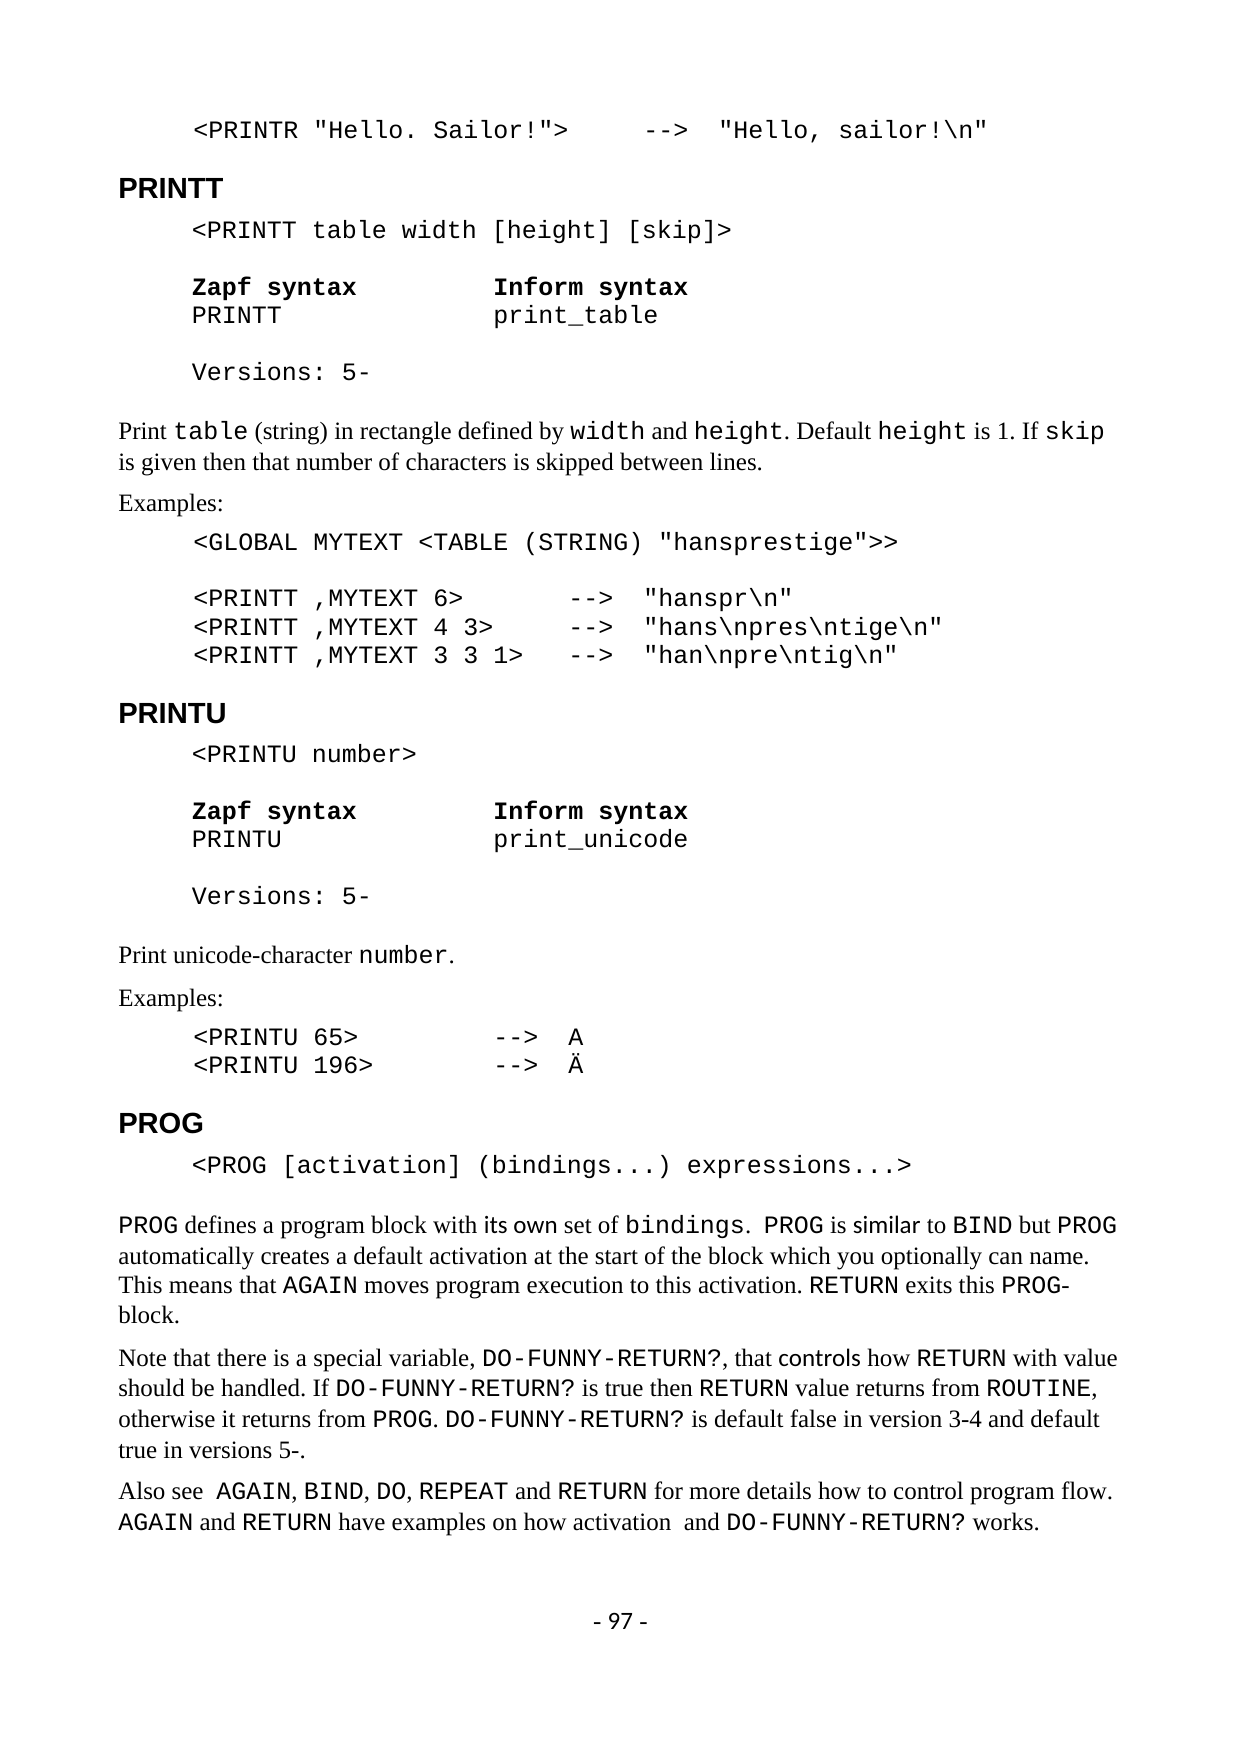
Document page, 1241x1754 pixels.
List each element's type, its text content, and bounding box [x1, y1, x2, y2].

text Note that there is a special variable, DO-FUNNY-RETURN?, that controls how RETURN with value should be handled. If DO-FUNNY-RETURN? is true then RETURN value returns from ROUTINE, otherwise it returns from PROG. DO-FUNNY-RETURN? is default false in version 3-4 and default true in versions 5-. [118, 1342, 1122, 1464]
subtitle PRINTU [43, 696, 1122, 729]
text Examples: [118, 488, 1122, 517]
text <PRINTU number> [192, 742, 1122, 770]
text Versions: 5- [192, 359, 1122, 387]
text <PRINTR "Hello. Sailor!"> --> "Hello, sailor!\n" [118, 118, 1122, 146]
text Zapf syntax Inform syntax [192, 798, 1122, 827]
text <PROG [activation] (bindings...) expressions...> [192, 1152, 1122, 1181]
text PRINTU print_unicode [192, 827, 1122, 855]
text PROG defines a program block with its own set of bindings. PROG is similar to BIND but PROG automatically creates a default activation at the start of the block which you optionally can name. This means that AGAIN moves program execution to this activation. RETURN exits this PROG-block. [118, 1209, 1122, 1329]
text <PRINTT table width [height] [skip]> [192, 217, 1122, 246]
subtitle PROG [43, 1106, 1122, 1140]
text <GLOBAL MYTEXT <TABLE (STRING) "hansprestige">> <PRINTT ,MYTEXT 6> --> "hanspr\n" <PRINTT ,MYTEXT 4 3> --> "hans\npres\ntige\n" <PRINTT ,MYTEXT 3 3 1> --> "han\npre\ntig\n" [118, 529, 1122, 671]
text PRINTT print_table [192, 302, 1122, 331]
text Examples: [118, 983, 1122, 1012]
text Print table (string) in rectangle defined by width and height. Default height is 1. If skip is given then that number of characters is skipped between lines. [118, 416, 1122, 475]
text Zapf syntax Inform syntax [192, 274, 1122, 302]
text Versions: 5- [192, 883, 1122, 912]
text <PRINTU 65> --> A <PRINTU 196> --> Ä [118, 1025, 1122, 1081]
subtitle PRINTT [43, 171, 1122, 205]
text Also see AGAIN, BIND, DO, REPEAT and RETURN for more details how to control program flow. AGAIN and RETURN have examples on how activation and DO-FUNNY-RETURN? works. [118, 1476, 1122, 1538]
text Print unicode-character number. [118, 940, 1122, 971]
